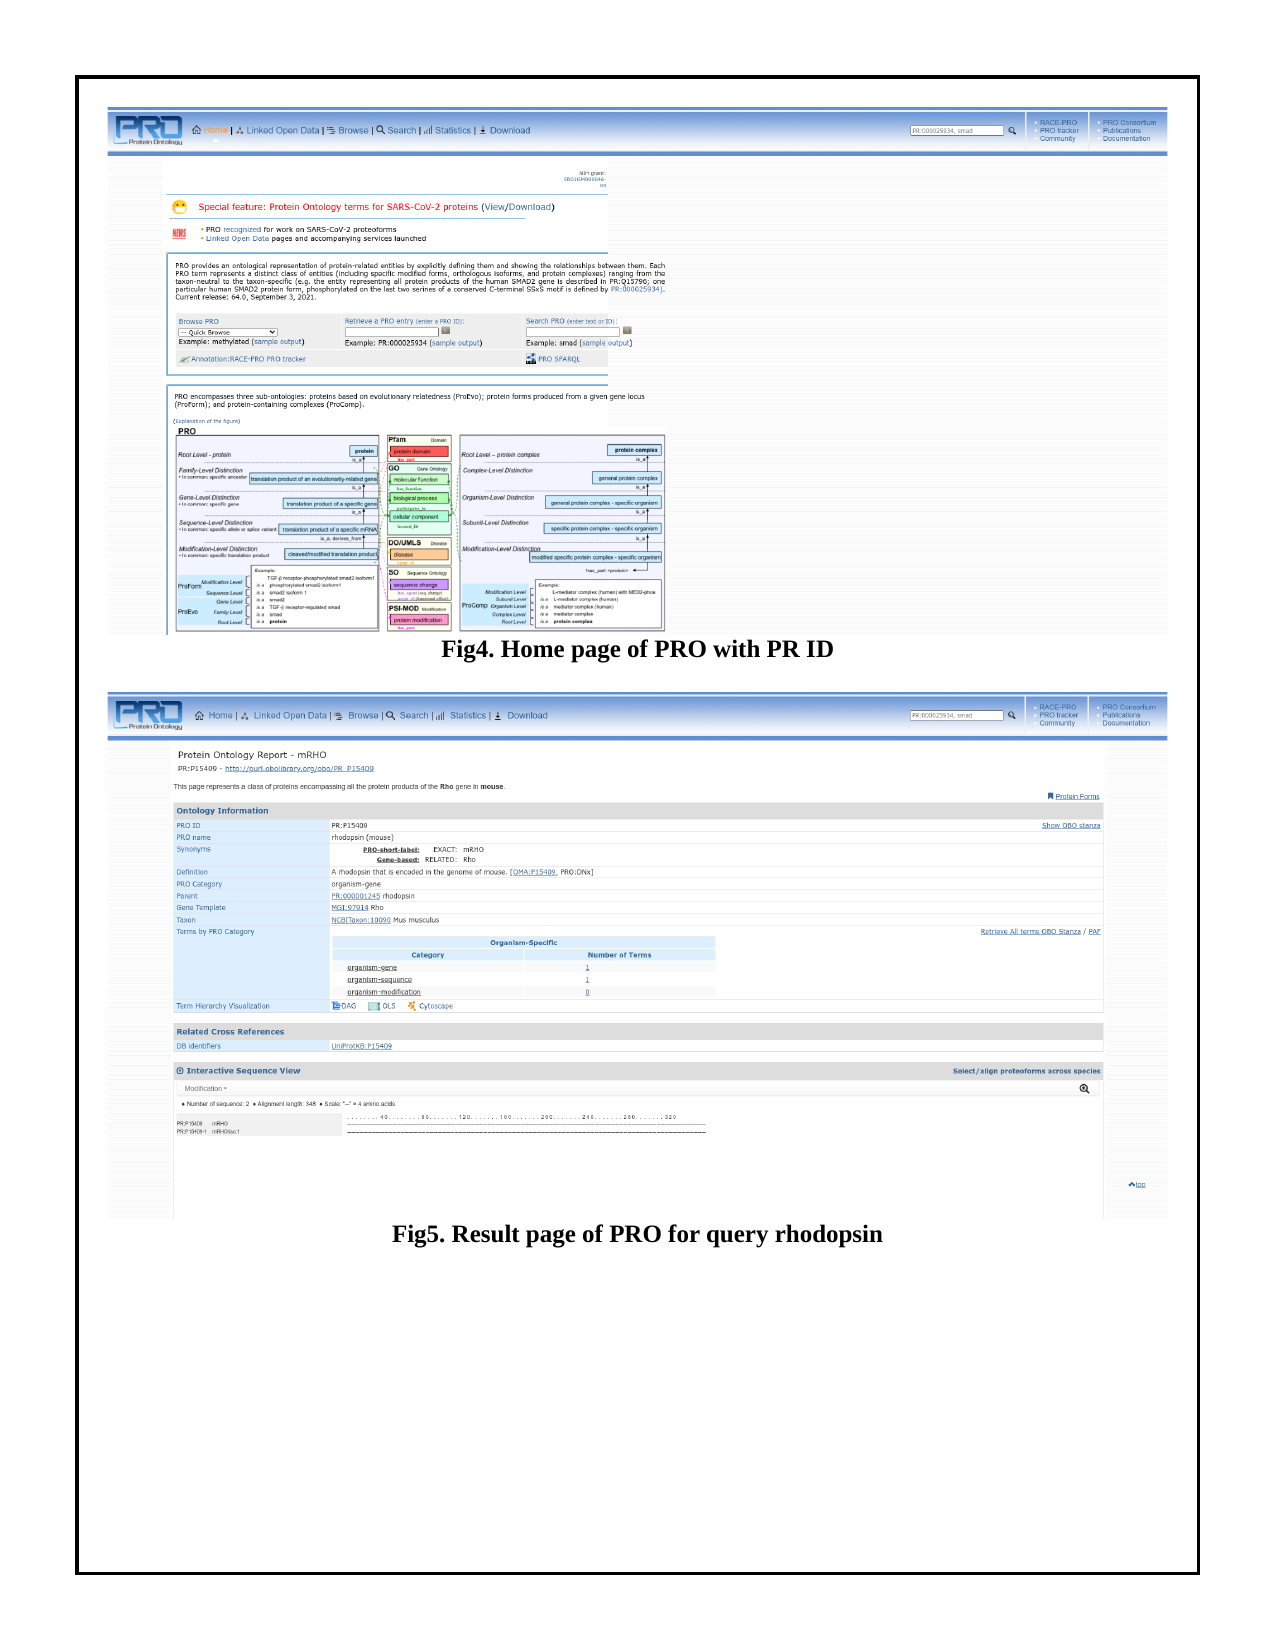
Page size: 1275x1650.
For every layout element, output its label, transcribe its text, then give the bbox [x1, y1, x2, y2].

picture [107, 107, 1168, 635]
text Fig5. Result page of PRO for query rhodopsin [108, 1219, 1167, 1248]
text Fig4. Home page of PRO with PR ID [108, 635, 1167, 663]
picture [107, 692, 1168, 1219]
